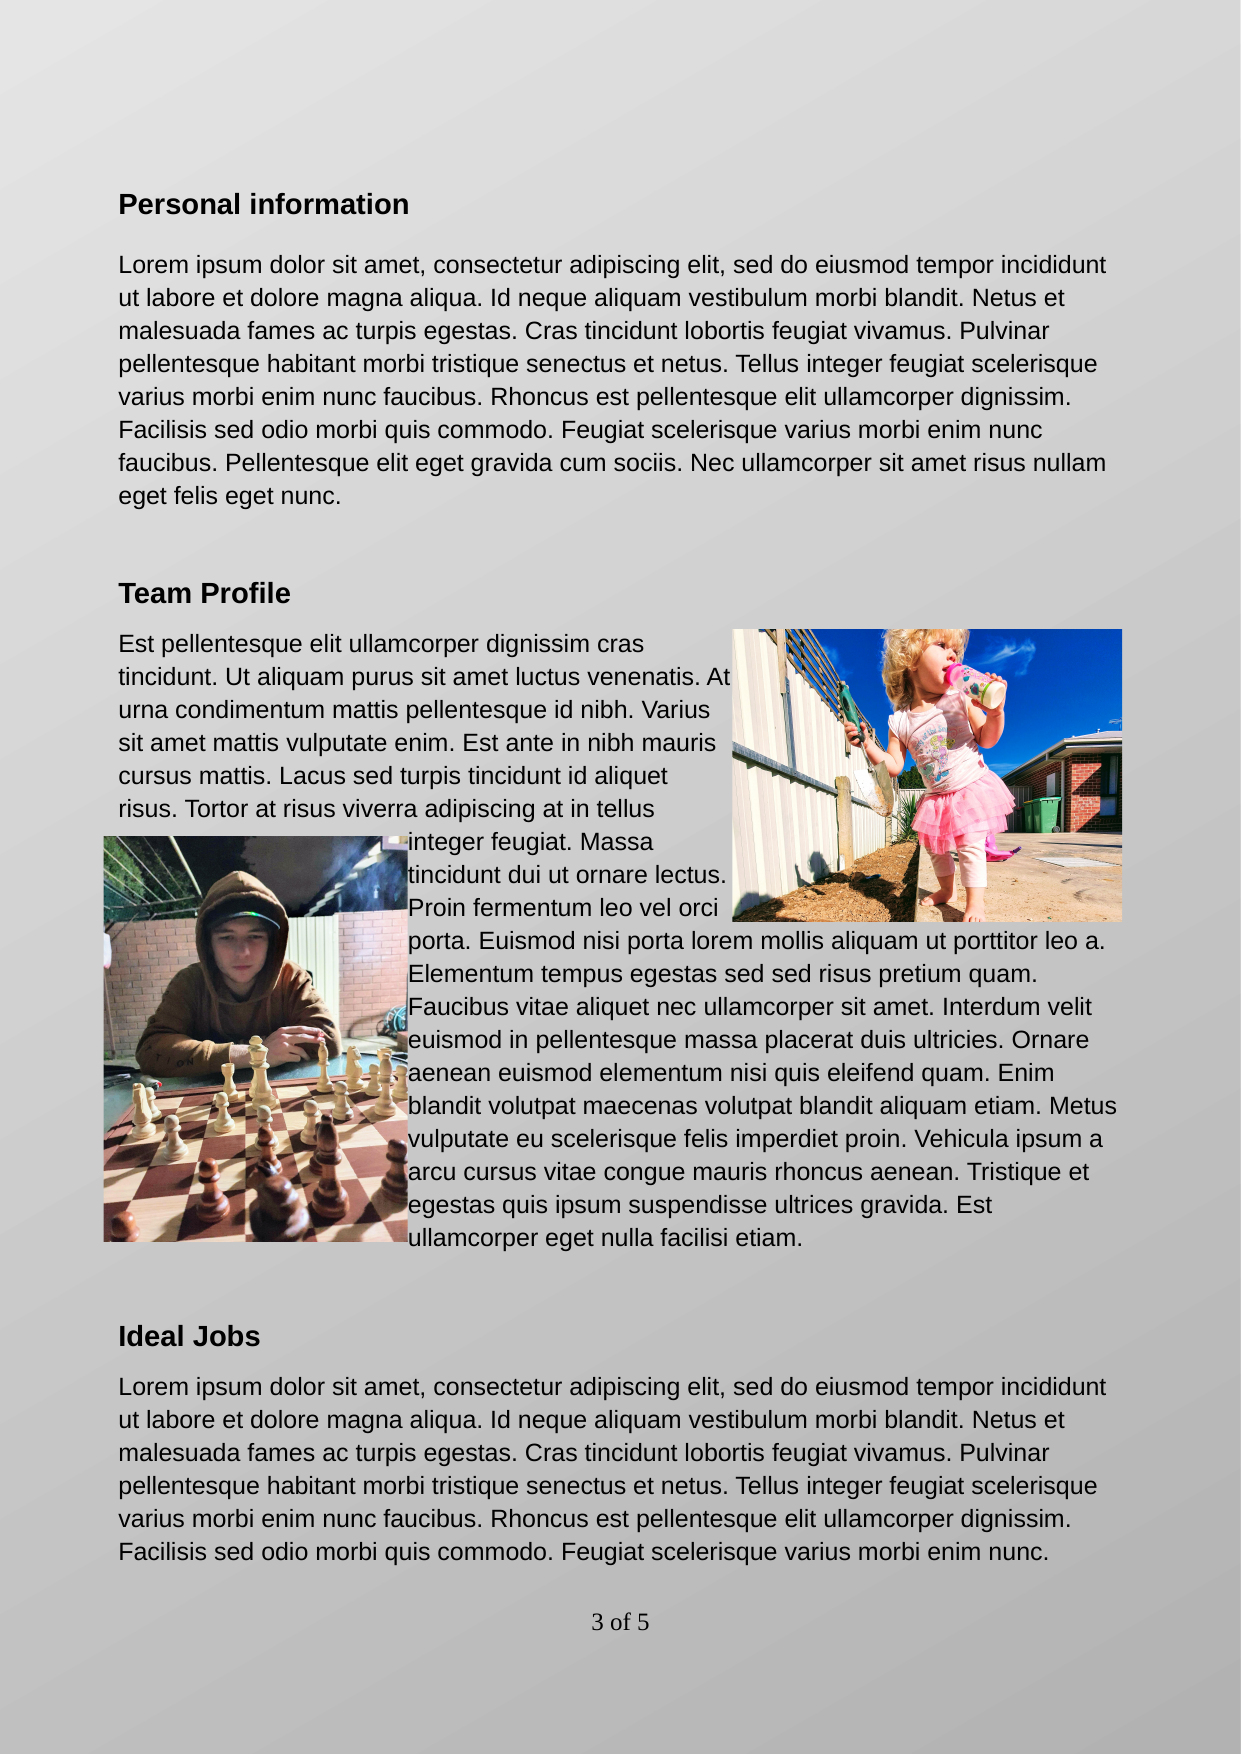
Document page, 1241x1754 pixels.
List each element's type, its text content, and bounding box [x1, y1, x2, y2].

text Ideal Jobs [118, 1319, 1122, 1352]
picture [732, 629, 1123, 922]
text Lorem ipsum dolor sit amet, consectetur adipiscing elit, sed do eiusmod tempor incididunt ut labore et dolore magna aliqua. Id neque aliquam vestibulum morbi blandit. Netus et malesuada fames ac turpis egestas. Cras tincidunt lobortis feugiat vivamus. Pulvinar pellentesque habitant morbi tristique senectus et netus. Tellus integer feugiat scelerisque varius morbi enim nunc faucibus. Rhoncus est pellentesque elit ullamcorper dignissim. Facilisis sed odio morbi quis commodo. Feugiat scelerisque varius morbi enim nunc faucibus. Pellentesque elit eget gravida cum sociis. Nec ullamcorper sit amet risus nullam eget felis eget nunc. [118, 249, 1122, 509]
text Lorem ipsum dolor sit amet, consectetur adipiscing elit, sed do eiusmod tempor incididunt ut labore et dolore magna aliqua. Id neque aliquam vestibulum morbi blandit. Netus et malesuada fames ac turpis egestas. Cras tincidunt lobortis feugiat vivamus. Pulvinar pellentesque habitant morbi tristique senectus et netus. Tellus integer feugiat scelerisque varius morbi enim nunc faucibus. Rhoncus est pellentesque elit ullamcorper dignissim. Facilisis sed odio morbi quis commodo. Feugiat scelerisque varius morbi enim nunc. [118, 1372, 1122, 1566]
text Team Profile [118, 576, 1122, 609]
picture [103, 836, 408, 1242]
text Est pellentesque elit ullamcorper dignissim cras tincidunt. Ut aliquam purus sit amet luctus venenatis. At urna condimentum mattis pellentesque id nibh. Varius sit amet mattis vulputate enim. Est ante in nibh mauris cursus mattis. Lacus sed turpis tincidunt id aliquet risus. Tortor at risus viverra adipiscing at in tellus integer feugiat. Massa tincidunt dui ut ornare lectus. Proin fermentum leo vel orci porta. Euismod nisi porta lorem mollis aliquam ut porttitor leo a. Elementum tempus egestas sed sed risus pretium quam. Faucibus vitae aliquet nec ullamcorper sit amet. Interdum velit euismod in pellentesque massa placerat duis ultricies. Ornare aenean euismod elementum nisi quis eleifend quam. Enim blandit volutpat maecenas volutpat blandit aliquam etiam. Metus vulputate eu scelerisque felis imperdiet proin. Vehicula ipsum a arcu cursus vitae congue mauris rhoncus aenean. Tristique et egestas quis ipsum suspendisse ultrices gravida. Est ullamcorper eget nulla facilisi etiam. [118, 629, 1122, 1252]
text Personal information [118, 187, 1122, 221]
